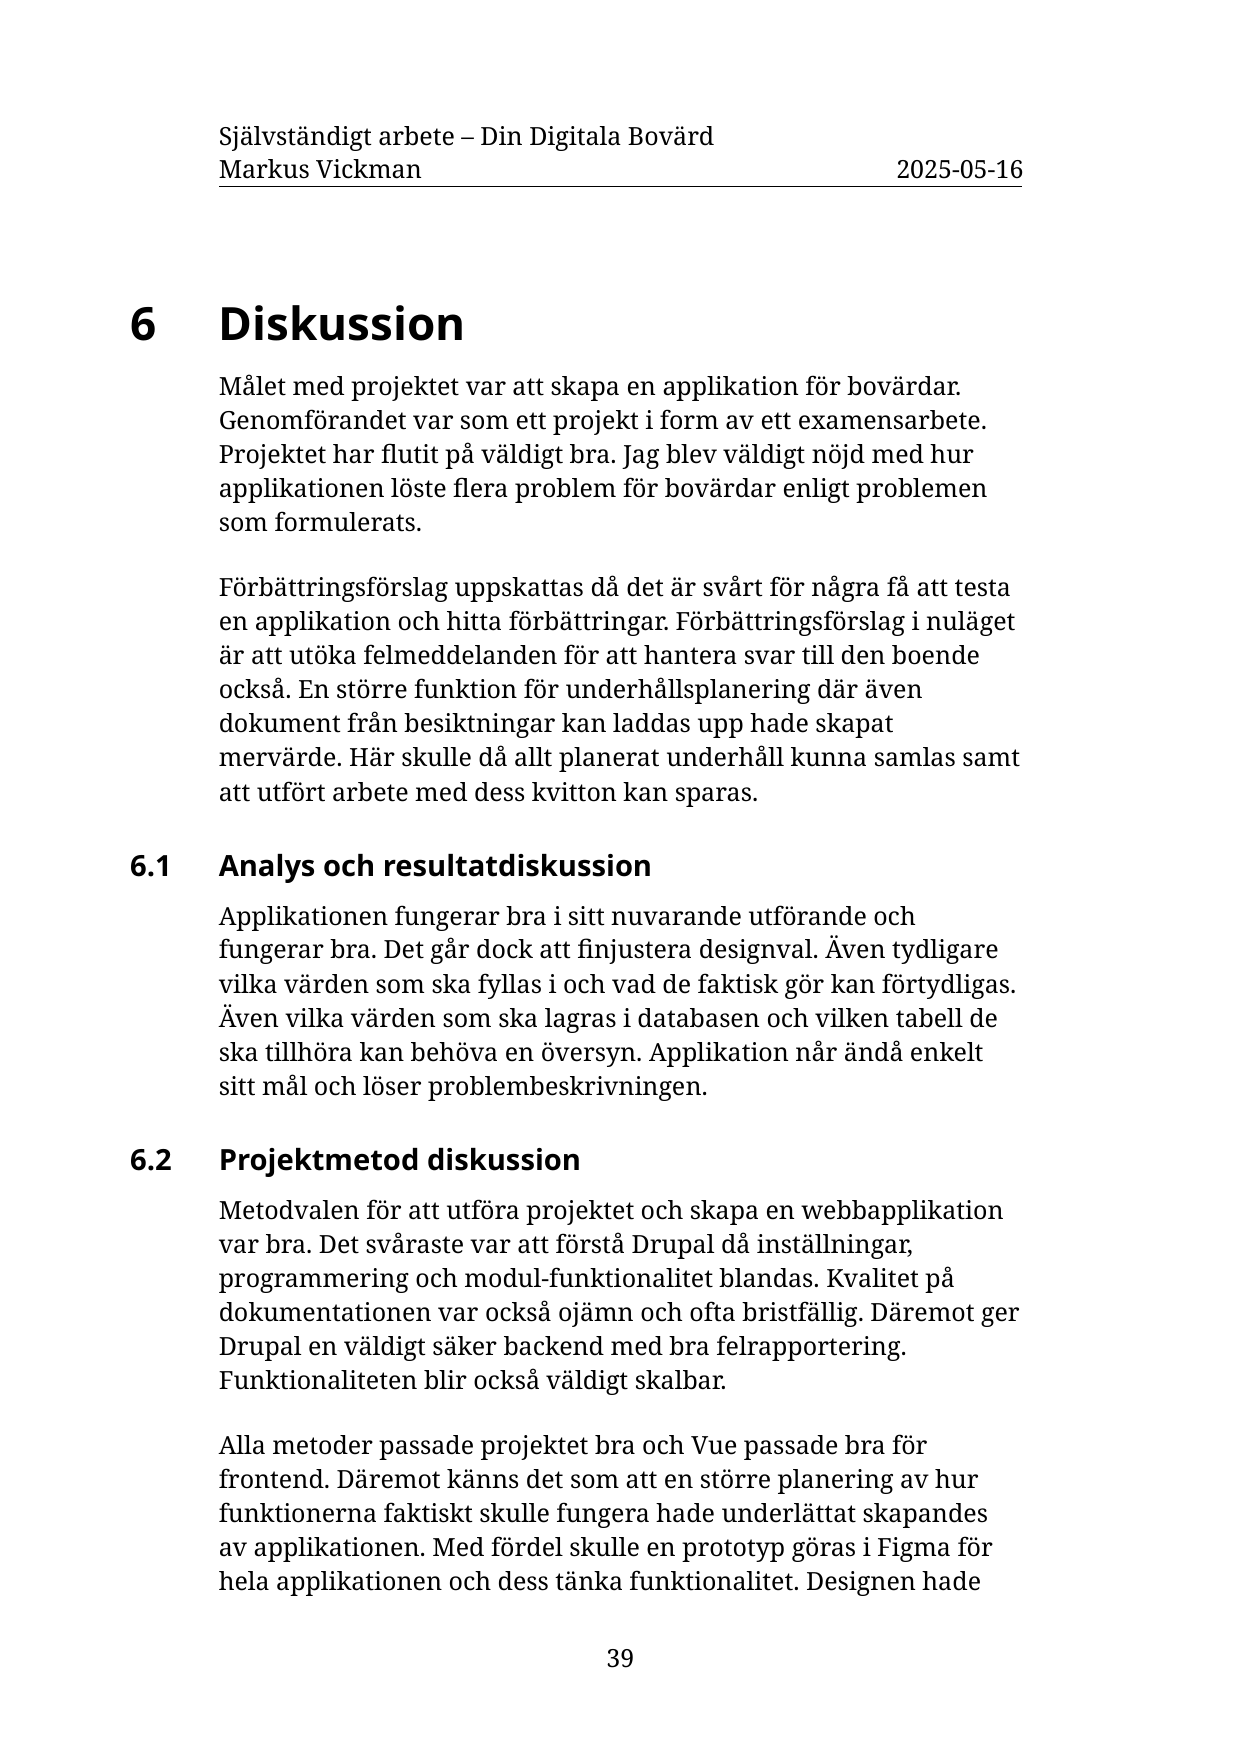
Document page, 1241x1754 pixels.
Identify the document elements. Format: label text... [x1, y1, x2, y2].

text Förbättringsförslag uppskattas då det är svårt för några få att testa en applikation och hitta förbättringar. Förbättringsförslag i nuläget är att utöka felmeddelanden för att hantera svar till den boende också. En större funktion för underhållsplanering där även dokument från besiktningar kan laddas upp hade skapat mervärde. Här skulle då allt planerat underhåll kunna samlas samt att utfört arbete med dess kvitton kan sparas. [218, 570, 1022, 808]
subtitle Diskussion [130, 291, 1022, 353]
text Målet med projektet var att skapa en applikation för bovärdar. Genomförandet var som ett projekt i form av ett examensarbete. Projektet har flutit på väldigt bra. Jag blev väldigt nöjd med hur applikationen löste flera problem för bovärdar enligt problemen som formulerats. [218, 369, 1022, 539]
text Alla metoder passade projektet bra och Vue passade bra för frontend. Däremot känns det som att en större planering av hur funktionerna faktiskt skulle fungera hade underlättat skapandes av applikationen. Med fördel skulle en prototyp göras i Figma för hela applikationen och dess tänka funktionalitet. Designen hade [218, 1427, 1022, 1598]
subtitle Projektmetod diskussion [130, 1140, 1022, 1179]
text Applikationen fungerar bra i sitt nuvarande utförande och fungerar bra. Det går dock att finjustera designval. Även tydligare vilka värden som ska fyllas i och vad de faktisk gör kan förtydligas. Även vilka värden som ska lagras i databasen och vilken tabell de ska tillhöra kan behöva en översyn. Applikation når ändå enkelt sitt mål och löser problembeskrivningen. [218, 898, 1022, 1102]
subtitle Analys och resultatdiskussion [130, 845, 1022, 885]
text Metodvalen för att utföra projektet och skapa en webbapplikation var bra. Det svåraste var att förstå Drupal då inställningar, programmering och modul-funktionalitet blandas. Kvalitet på dokumentationen var också ojämn och ofta bristfällig. Däremot ger Drupal en väldigt säker backend med bra felrapportering. Funktionaliteten blir också väldigt skalbar. [218, 1192, 1022, 1397]
